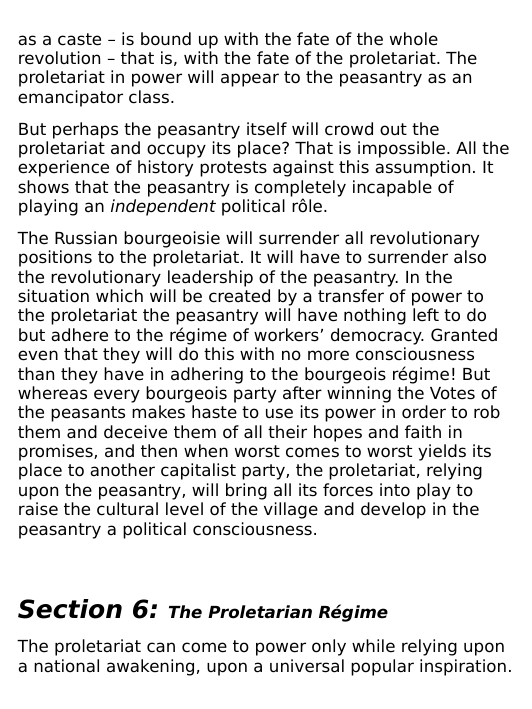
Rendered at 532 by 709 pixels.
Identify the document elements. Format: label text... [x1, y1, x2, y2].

text But perhaps the peasantry itself will crowd out the proletariat and occupy its place? That is impossible. All the experience of history protests against this assumption. It shows that the peasantry is completely incapable of playing an independent political rôle. [18, 119, 514, 216]
subtitle Section 6: The Proletarian Régime [18, 596, 514, 625]
text The proletariat can come to power only while relying upon a national awakening, upon a universal popular inspiration. [18, 637, 514, 676]
text The Russian bourgeoisie will surrender all revolutionary positions to the proletariat. It will have to surrender also the revolutionary leadership of the peasantry. In the situation which will be created by a transfer of power to the proletariat the peasantry will have nothing left to do but adhere to the régime of workers’ democracy. Granted even that they will do this with no more consciousness than they have in adhering to the bourgeois régime! But whereas every bourgeois party after winning the Votes of the peasants makes haste to use its power in order to rob them and deceive them of all their hopes and faith in promises, and then when worst comes to worst yields its place to another capitalist party, the proletariat, relying upon the peasantry, will bring all its forces into play to raise the cultural level of the village and develop in the peasantry a political consciousness. [18, 229, 514, 558]
text as a caste – is bound up with the fate of the whole revolution – that is, with the fate of the proletariat. The proletariat in power will appear to the peasantry as an emancipator class. [18, 29, 514, 107]
